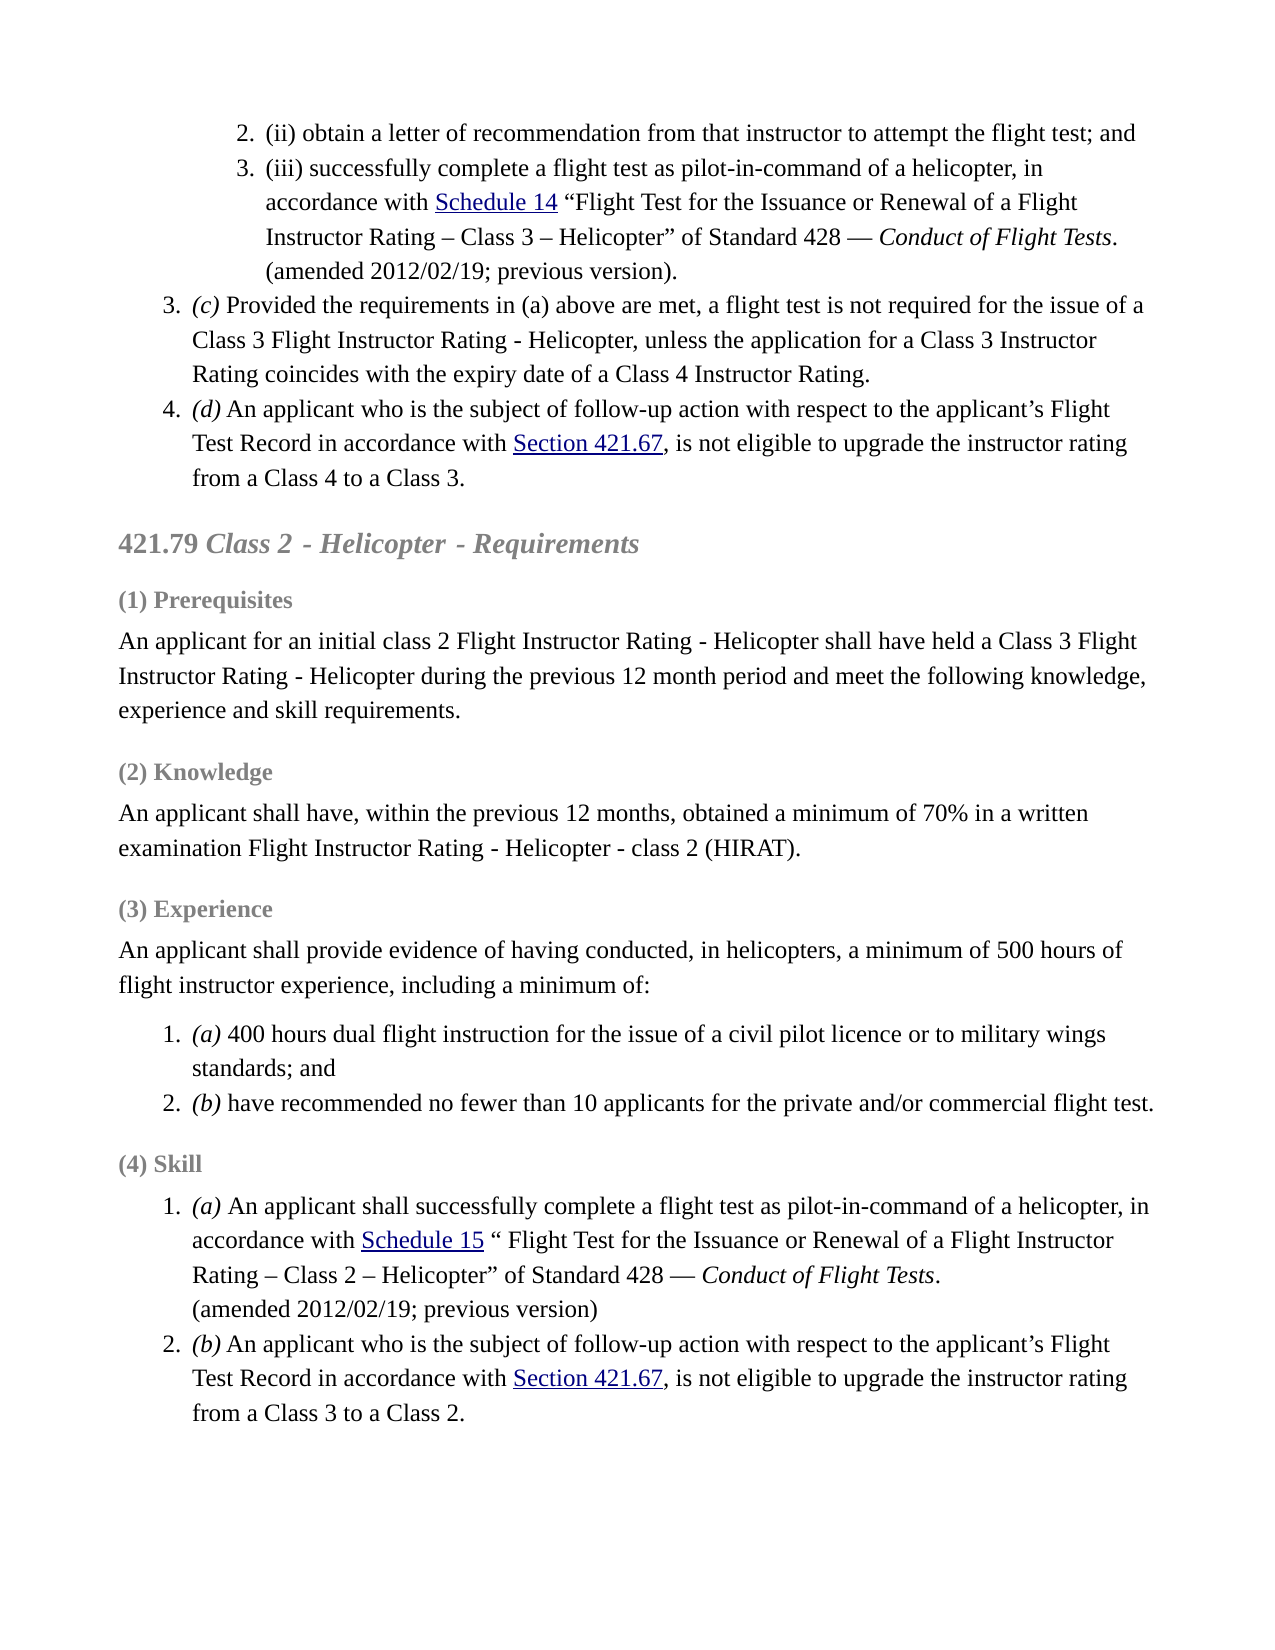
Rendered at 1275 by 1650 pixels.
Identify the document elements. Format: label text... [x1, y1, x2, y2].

list (b) An applicant who is the subject of follow-up action with respect to the applicant’s Flight Test Record in accordance with Section 421.67, is not eligible to upgrade the instructor rating from a Class 3 to a Class 2. [162, 1329, 1157, 1426]
text An applicant shall provide evidence of having conducted, in helicopters, a minimum of 500 hours of flight instructor experience, including a minimum of: [118, 935, 1157, 999]
text An applicant shall have, within the previous 12 months, obtained a minimum of 70% in a written examination Flight Instructor Rating - Helicopter - class 2 (HIRAT). [118, 798, 1157, 861]
list (b) have recommended no fewer than 10 applicants for the private and/or commercial flight test. [162, 1088, 1157, 1117]
subtitle (4) Skill [118, 1149, 1157, 1178]
subtitle 421.79 Class 2 - Helicopter - Requirements [118, 527, 1157, 560]
list (ii) obtain a letter of recommendation from that instructor to attempt the flight test; and [236, 118, 1157, 147]
list (d) An applicant who is the subject of follow-up action with respect to the applicant’s Flight Test Record in accordance with Section 421.67, is not eligible to upgrade the instructor rating from a Class 4 to a Class 3. [162, 394, 1157, 492]
list (a) An applicant shall successfully complete a flight test as pilot-in-command of a helicopter, in accordance with Schedule 15 “ Flight Test for the Issuance or Renewal of a Flight Instructor Rating – Class 2 – Helicopter” of Standard 428 — Conduct of Flight Tests. (amended 2012/02/19; previous version) [162, 1191, 1157, 1323]
subtitle (3) Experience [118, 894, 1157, 923]
subtitle (2) Knowledge [118, 757, 1157, 786]
list (a) 400 hours dual flight instruction for the issue of a civil pilot licence or to military wings standards; and [162, 1019, 1157, 1082]
text An applicant for an initial class 2 Flight Instructor Rating - Helicopter shall have held a Class 3 Flight Instructor Rating - Helicopter during the previous 12 month period and meet the following knowledge, experience and skill requirements. [118, 626, 1157, 724]
subtitle (1) Prerequisites [118, 585, 1157, 614]
list (c) Provided the requirements in (a) above are met, a flight test is not required for the issue of a Class 3 Flight Instructor Rating - Helicopter, unless the application for a Class 3 Instructor Rating coincides with the expiry date of a Class 4 Instructor Rating. [162, 291, 1157, 388]
list (iii) successfully complete a flight test as pilot-in-command of a helicopter, in accordance with Schedule 14 “Flight Test for the Issuance or Renewal of a Flight Instructor Rating – Class 3 – Helicopter” of Standard 428 — Conduct of Flight Tests. (amended 2012/02/19; previous version). [236, 153, 1157, 285]
